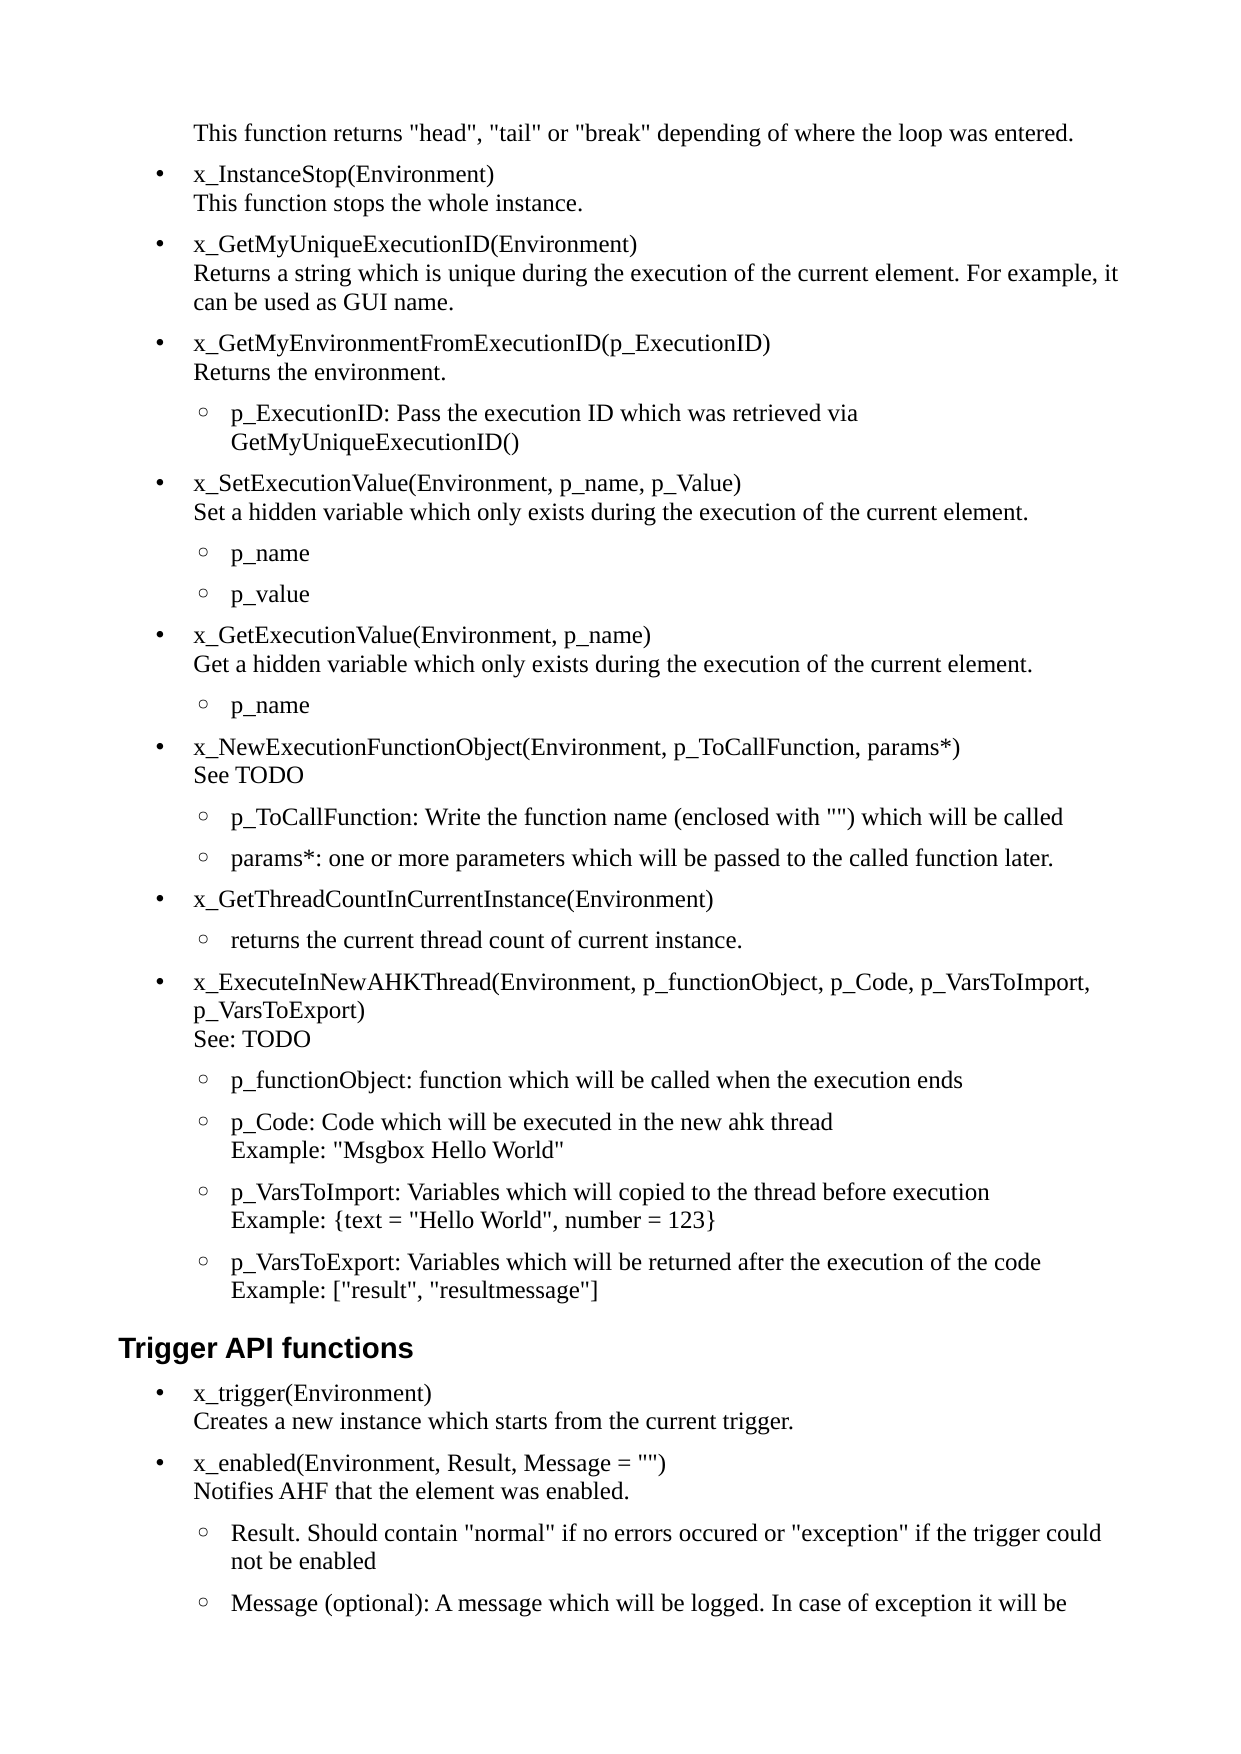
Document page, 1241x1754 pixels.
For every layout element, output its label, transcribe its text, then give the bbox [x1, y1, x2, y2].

list p_name [193, 691, 1122, 719]
list Message (optional): A message which will be logged. In case of exception it will be [193, 1588, 1122, 1616]
list returns the current thread count of current instance. [193, 926, 1122, 954]
list x_InstanceStop(Environment) This function stops the whole instance. [156, 159, 1122, 217]
list x_SetExecutionValue(Environment, p_name, p_Value) Set a hidden variable which only exists during the execution of the current element. [156, 468, 1122, 526]
list p_ToCallFunction: Write the function name (enclosed with "") which will be called [193, 802, 1122, 831]
list p_VarsToExport: Variables which will be returned after the execution of the code Example: ["result", "resultmessage"] [193, 1247, 1122, 1304]
list x_GetThreadCountInCurrentInstance(Environment) [156, 884, 1122, 913]
list x_NewExecutionFunctionObject(Environment, p_ToCallFunction, params*) See TODO [156, 732, 1122, 789]
list p_VarsToImport: Variables which will copied to the thread before execution Example: {text = "Hello World", number = 123} [193, 1177, 1122, 1234]
list p_Code: Code which will be executed in the new ahk thread Example: "Msgbox Hello World" [193, 1107, 1122, 1164]
list p_value [193, 579, 1122, 608]
list p_ExecutionID: Pass the execution ID which was retrieved via GetMyUniqueExecutionID() [193, 398, 1122, 456]
list x_GetMyEnvironmentFromExecutionID(p_ExecutionID) Returns the environment. [156, 328, 1122, 386]
list Result. Should contain "normal" if no errors occured or "exception" if the trigger could not be enabled [193, 1518, 1122, 1575]
list params*: one or more parameters which will be passed to the called function later. [193, 843, 1122, 872]
list x_enabled(Environment, Result, Message = "") Notifies AHF that the element was enabled. [156, 1448, 1122, 1505]
subtitle Trigger API functions [118, 1331, 1122, 1365]
list x_trigger(Environment) Creates a new instance which starts from the current trigger. [156, 1378, 1122, 1435]
list p_functionObject: function which will be called when the execution ends [193, 1066, 1122, 1094]
list x_GetMyUniqueExecutionID(Environment) Returns a string which is unique during the execution of the current element. For example, it can be used as GUI name. [156, 229, 1122, 316]
list p_name [193, 538, 1122, 567]
list x_ExecuteInNewAHKThread(Environment, p_functionObject, p_Code, p_VarsToImport, p_VarsToExport) See: TODO [156, 967, 1122, 1053]
list x_GetExecutionValue(Environment, p_name) Get a hidden variable which only exists during the execution of the current element. [156, 621, 1122, 678]
list This function returns "head", "tail" or "break" depending of where the loop was entered. [156, 118, 1122, 147]
